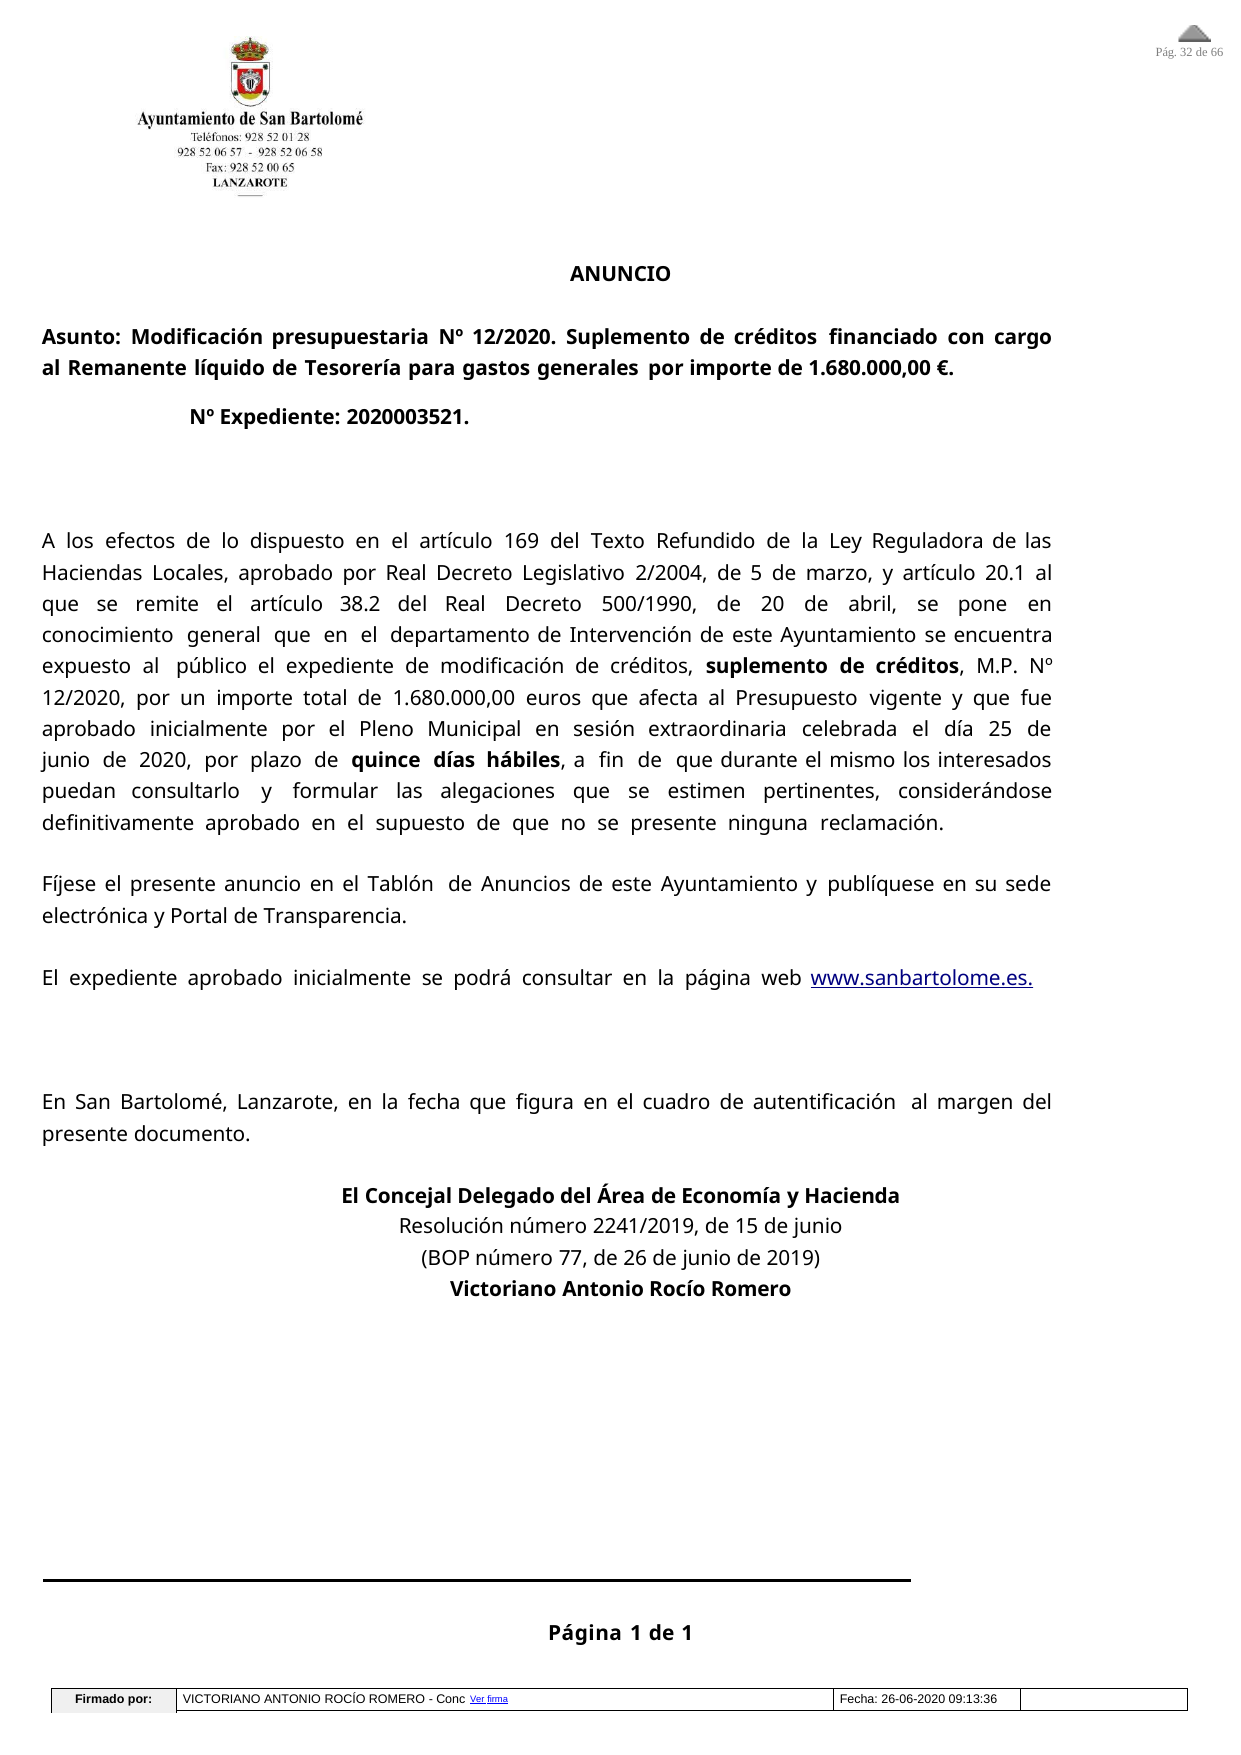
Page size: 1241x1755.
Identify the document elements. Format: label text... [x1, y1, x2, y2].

text El Concejal Delegado del Área de Economía y Hacienda [176, 1181, 1065, 1209]
text En San Bartolomé, Lanzarote, en la fecha que figura en el cuadro de autentificación al margen del presente documento. [42, 1087, 1052, 1147]
text A los efectos de lo dispuesto en el artículo 169 del Texto Refundido de la Ley Reguladora de las Haciendas Locales, aprobado por Real Decreto Legislativo 2/2004, de 5 de marzo, y artículo 20.1 al que se remite el artículo 38.2 del Real Decreto 500/1990, de 20 de abril, se pone en conocimiento general que en el departamento de Intervención de este Ayuntamiento se encuentra expuesto al público el expediente de modificación de créditos, suplemento de créditos, M.P. Nº 12/2020, por un importe total de 1.680.000,00 euros que afecta al Presupuesto vigente y que fue aprobado inicialmente por el Pleno Municipal en sesión extraordinaria celebrada el día 25 de junio de 2020, por plazo de quince días hábiles, a fin de que durante el mismo los interesados puedan consultarlo y formular las alegaciones que se estimen pertinentes, considerándose definitivamente aprobado en el supuesto de que no se presente ninguna reclamación. [42, 526, 1052, 836]
table_header VICTORIANO ANTONIO ROCÍO ROMERO - Conc Ver firma [177, 1689, 833, 1710]
text El expediente aprobado inicialmente se podrá consultar en la página web www.sanbartolome.es. [42, 963, 1052, 991]
text Asunto: Modificación presupuestaria Nº 12/2020. Suplemento de créditos financiado con cargo al Remanente líquido de Tesorería para gastos generales por importe de 1.680.000,00 €. [42, 322, 1052, 382]
text Nº Expediente: 2020003521. [189, 402, 1236, 430]
text Resolución número 2241/2019, de 15 de junio (BOP número 77, de 26 de junio de 2019) Victoriano Antonio Rocío Romero [381, 1212, 860, 1302]
table_header Fecha: 26-06-2020 09:13:36 [834, 1689, 1020, 1710]
text Fíjese el presente anuncio en el Tablón de Anuncios de este Ayuntamiento y publíquese en su sede electrónica y Portal de Transparencia. [42, 869, 1052, 929]
table_header Firmado por: [52, 1689, 176, 1710]
text ANUNCIO [176, 259, 1065, 288]
text Página 1 de 1 [176, 1618, 1065, 1647]
table_header [1021, 1689, 1187, 1710]
